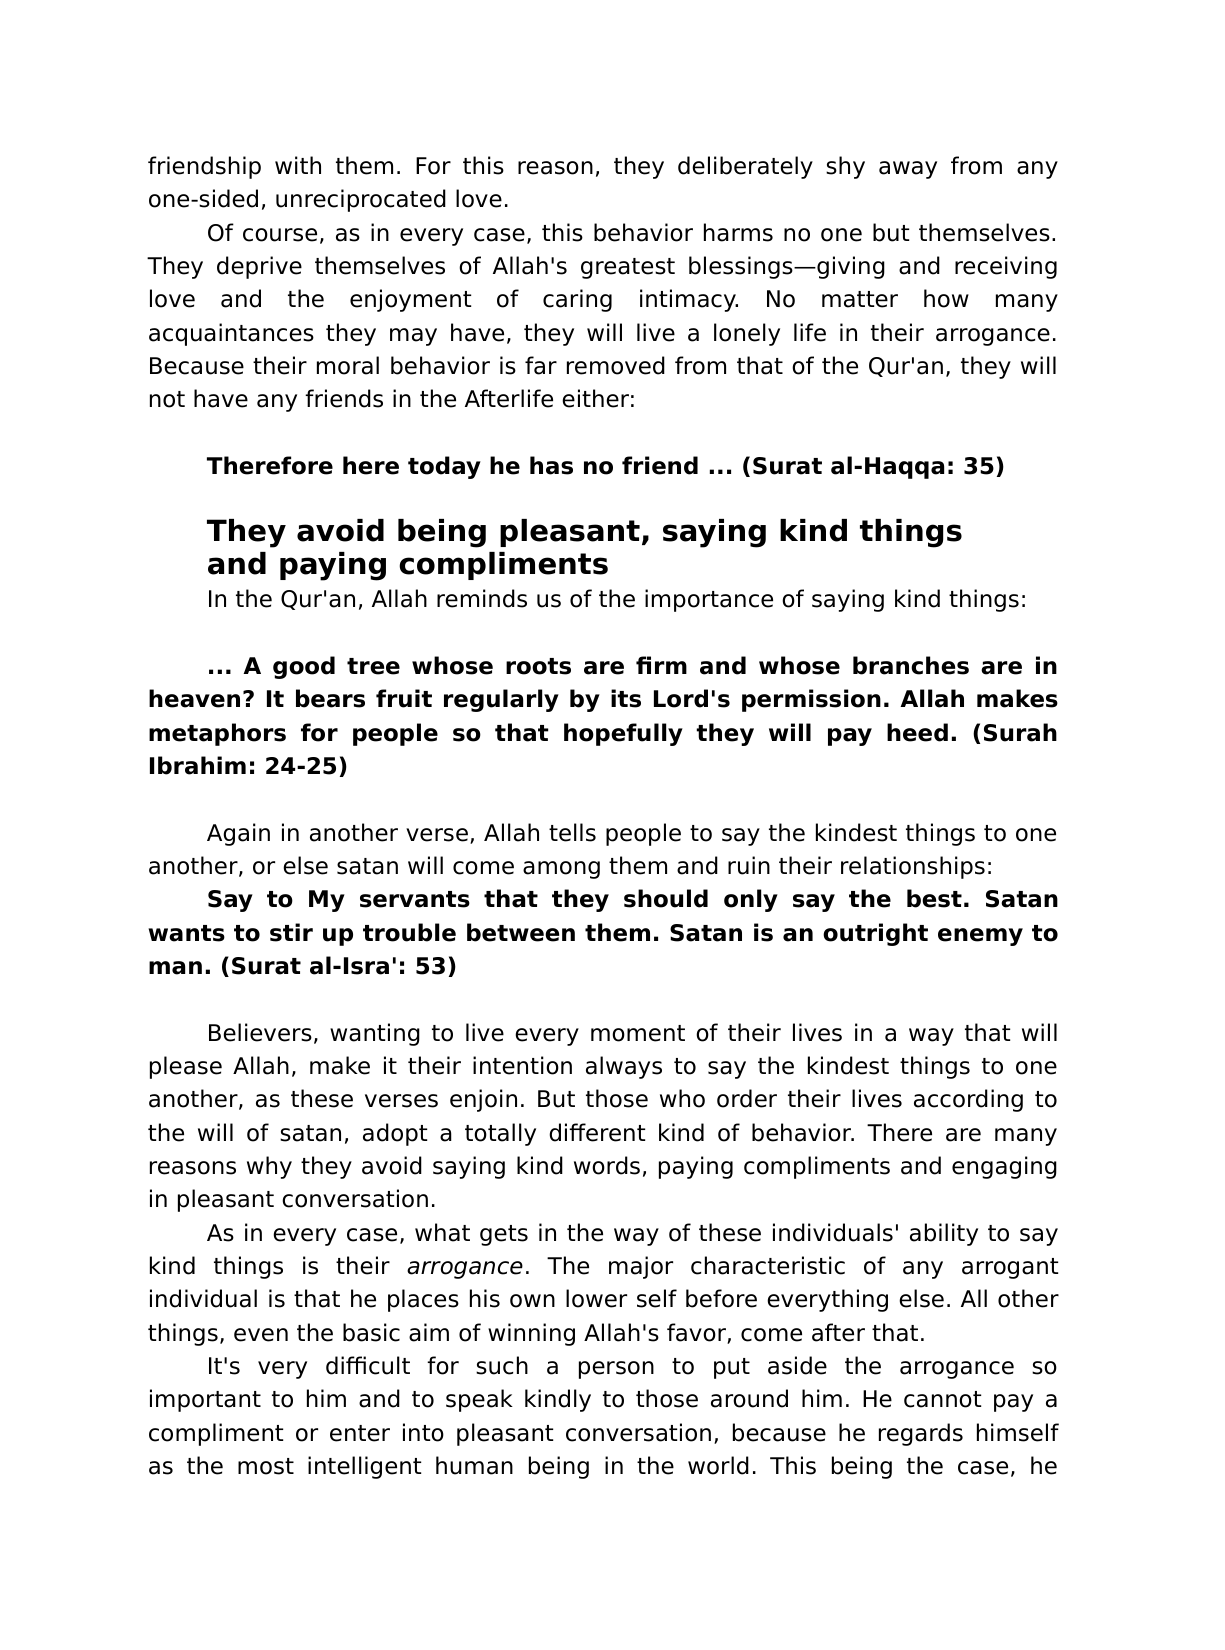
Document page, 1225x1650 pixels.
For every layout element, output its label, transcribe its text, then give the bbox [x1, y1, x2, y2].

text In the Qur'an, Allah reminds us of the importance of saying kind things: [148, 581, 1060, 614]
text Believers, wanting to live every moment of their lives in a way that will please Allah, make it their intention always to say the kindest things to one another, as these verses enjoin. But those who order their lives according to the will of satan, adopt a totally different kind of behavior. There are many reasons why they avoid saying kind words, paying compliments and engaging in pleasant conversation. [148, 1014, 1060, 1214]
text and paying compliments [148, 548, 1060, 581]
text Say to My servants that they should only say the best. Satan wants to stir up trouble between them. Satan is an outright enemy to man. (Surat al-Isra': 53) [148, 881, 1060, 981]
text As in every case, what gets in the way of these individuals' ability to say kind things is their arrogance. The major characteristic of any arrogant individual is that he places his own lower self before everything else. All other things, even the basic aim of winning Allah's favor, come after that. [148, 1214, 1060, 1348]
text It's very difficult for such a person to put aside the arrogance so important to him and to speak kindly to those around him. He cannot pay a compliment or enter into pleasant conversation, because he regards himself as the most intelligent human being in the world. This being the case, he [148, 1348, 1060, 1481]
text They avoid being pleasant, saying kind things [148, 514, 1060, 548]
text Again in another verse, Allah tells people to say the kindest things to one another, or else satan will come among them and ruin their relationships: [148, 814, 1060, 881]
text Therefore here today he has no friend ... (Surat al-Haqqa: 35) [148, 448, 1060, 481]
text friendship with them. For this reason, they deliberately shy away from any one-sided, unreciprocated love. [148, 148, 1060, 214]
text ... A good tree whose roots are firm and whose branches are in heaven? It bears fruit regularly by its Lord's permission. Allah makes metaphors for people so that hopefully they will pay heed. (Surah Ibrahim: 24-25) [148, 648, 1060, 781]
text Of course, as in every case, this behavior harms no one but themselves. They deprive themselves of Allah's greatest blessings—giving and receiving love and the enjoyment of caring intimacy. No matter how many acquaintances they may have, they will live a lonely life in their arrogance. Because their moral behavior is far removed from that of the Qur'an, they will not have any friends in the Afterlife either: [148, 214, 1060, 414]
